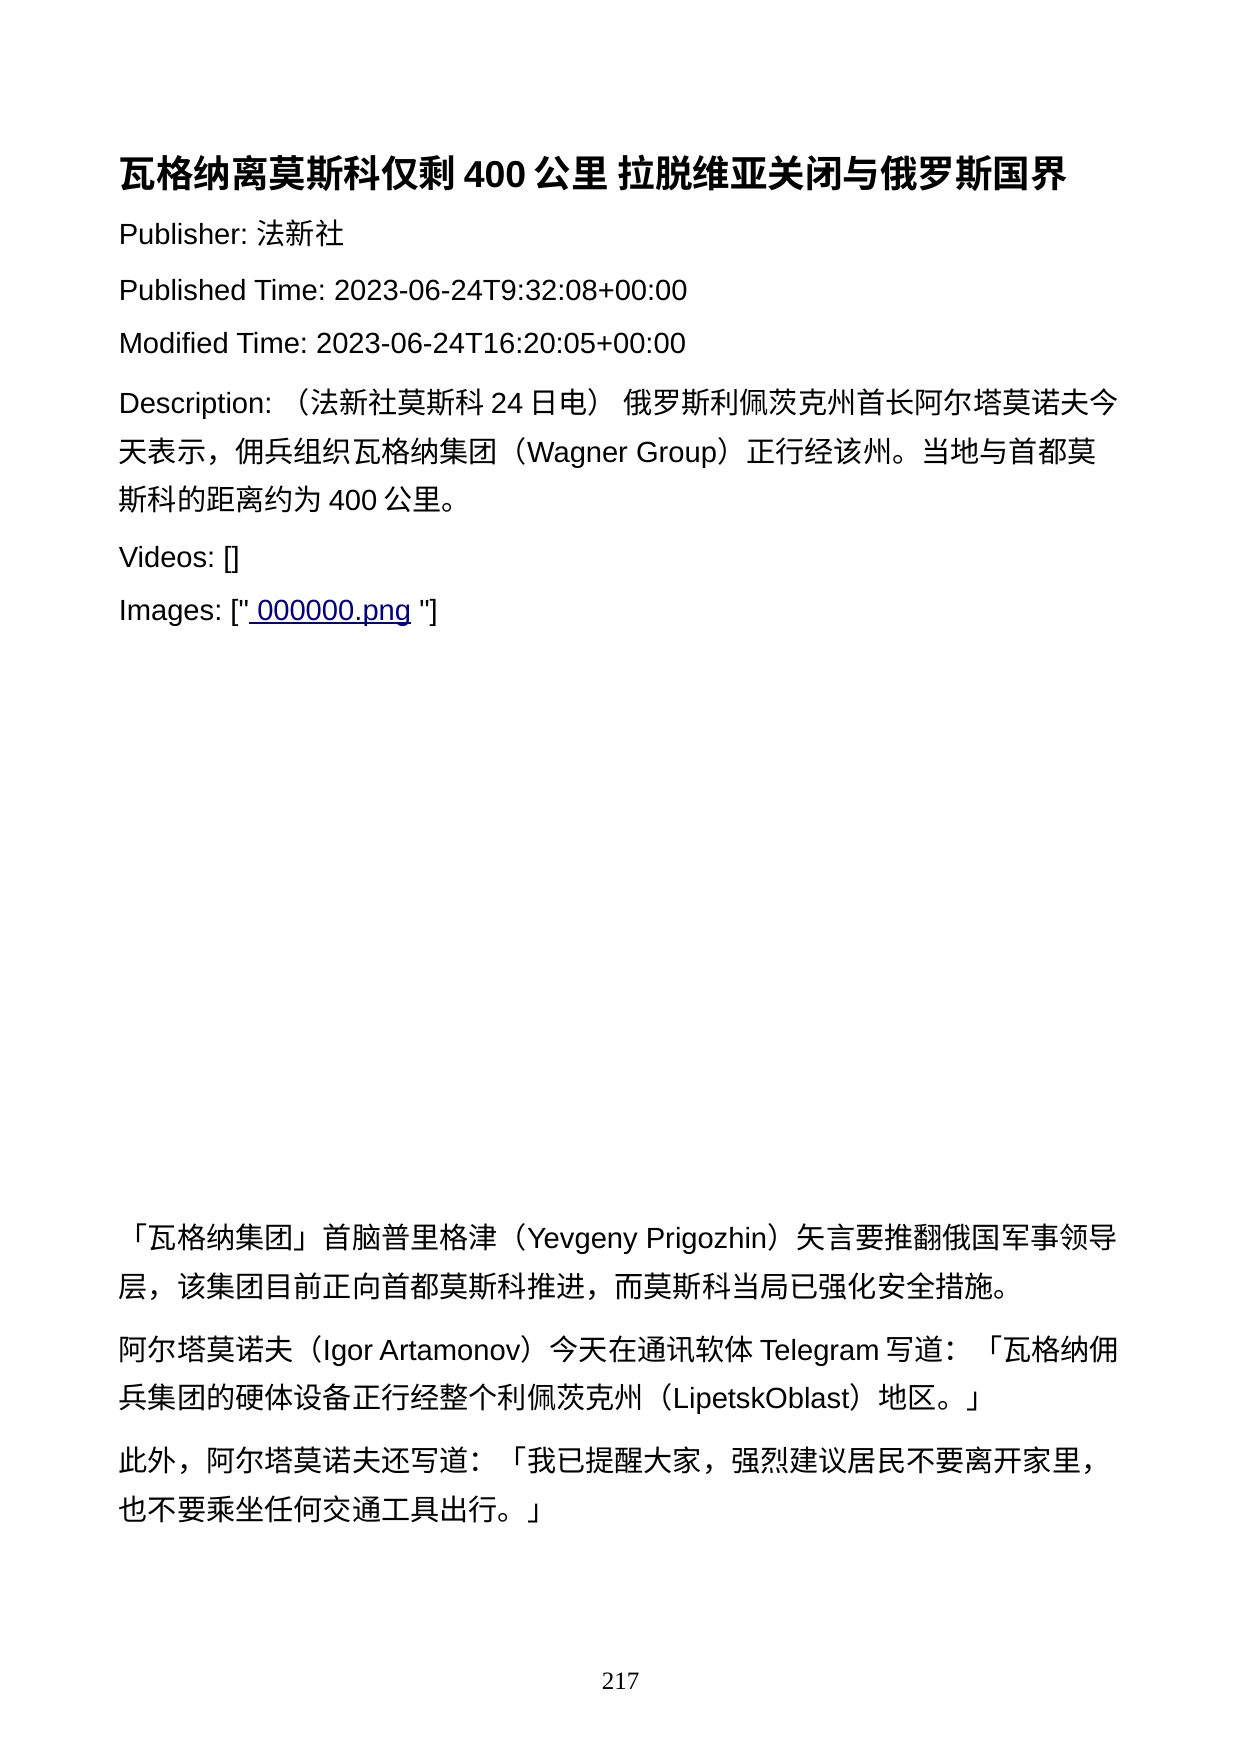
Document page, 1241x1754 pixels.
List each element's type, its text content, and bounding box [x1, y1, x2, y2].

text Videos: [] [118, 540, 1122, 573]
text Images: [" 000000.png "] [118, 593, 1122, 627]
text Publisher: 法新社 [118, 210, 1122, 253]
text 「瓦格纳集团」首脑普里格津（Yevgeny Prigozhin）矢言要推翻俄国军事领导层，该集团目前正向首都莫斯科推进，而莫斯科当局已强化安全措施。 [118, 1214, 1122, 1305]
text Published Time: 2023-06-24T9:32:08+00:00 [118, 273, 1122, 307]
text Description: （法新社莫斯科24日电） 俄罗斯利佩茨克州首长阿尔塔莫诺夫今天表示，佣兵组织瓦格纳集团（Wagner Group）正行经该州。当地与首都莫斯科的距离约为400公里。 [118, 380, 1122, 519]
text 阿尔塔莫诺夫（Igor Artamonov）今天在通讯软体Telegram写道：「瓦格纳佣兵集团的硬体设备正行经整个利佩茨克州（LipetskOblast）地区。」 [118, 1326, 1122, 1417]
text 此外，阿尔塔莫诺夫还写道：「我已提醒大家，强烈建议居民不要离开家里，也不要乘坐任何交通工具出行。」 [118, 1438, 1122, 1529]
subtitle 瓦格纳离莫斯科仅剩400公里 拉脱维亚关闭与俄罗斯国界 [118, 143, 1122, 198]
text Modified Time: 2023-06-24T16:20:05+00:00 [118, 327, 1122, 360]
